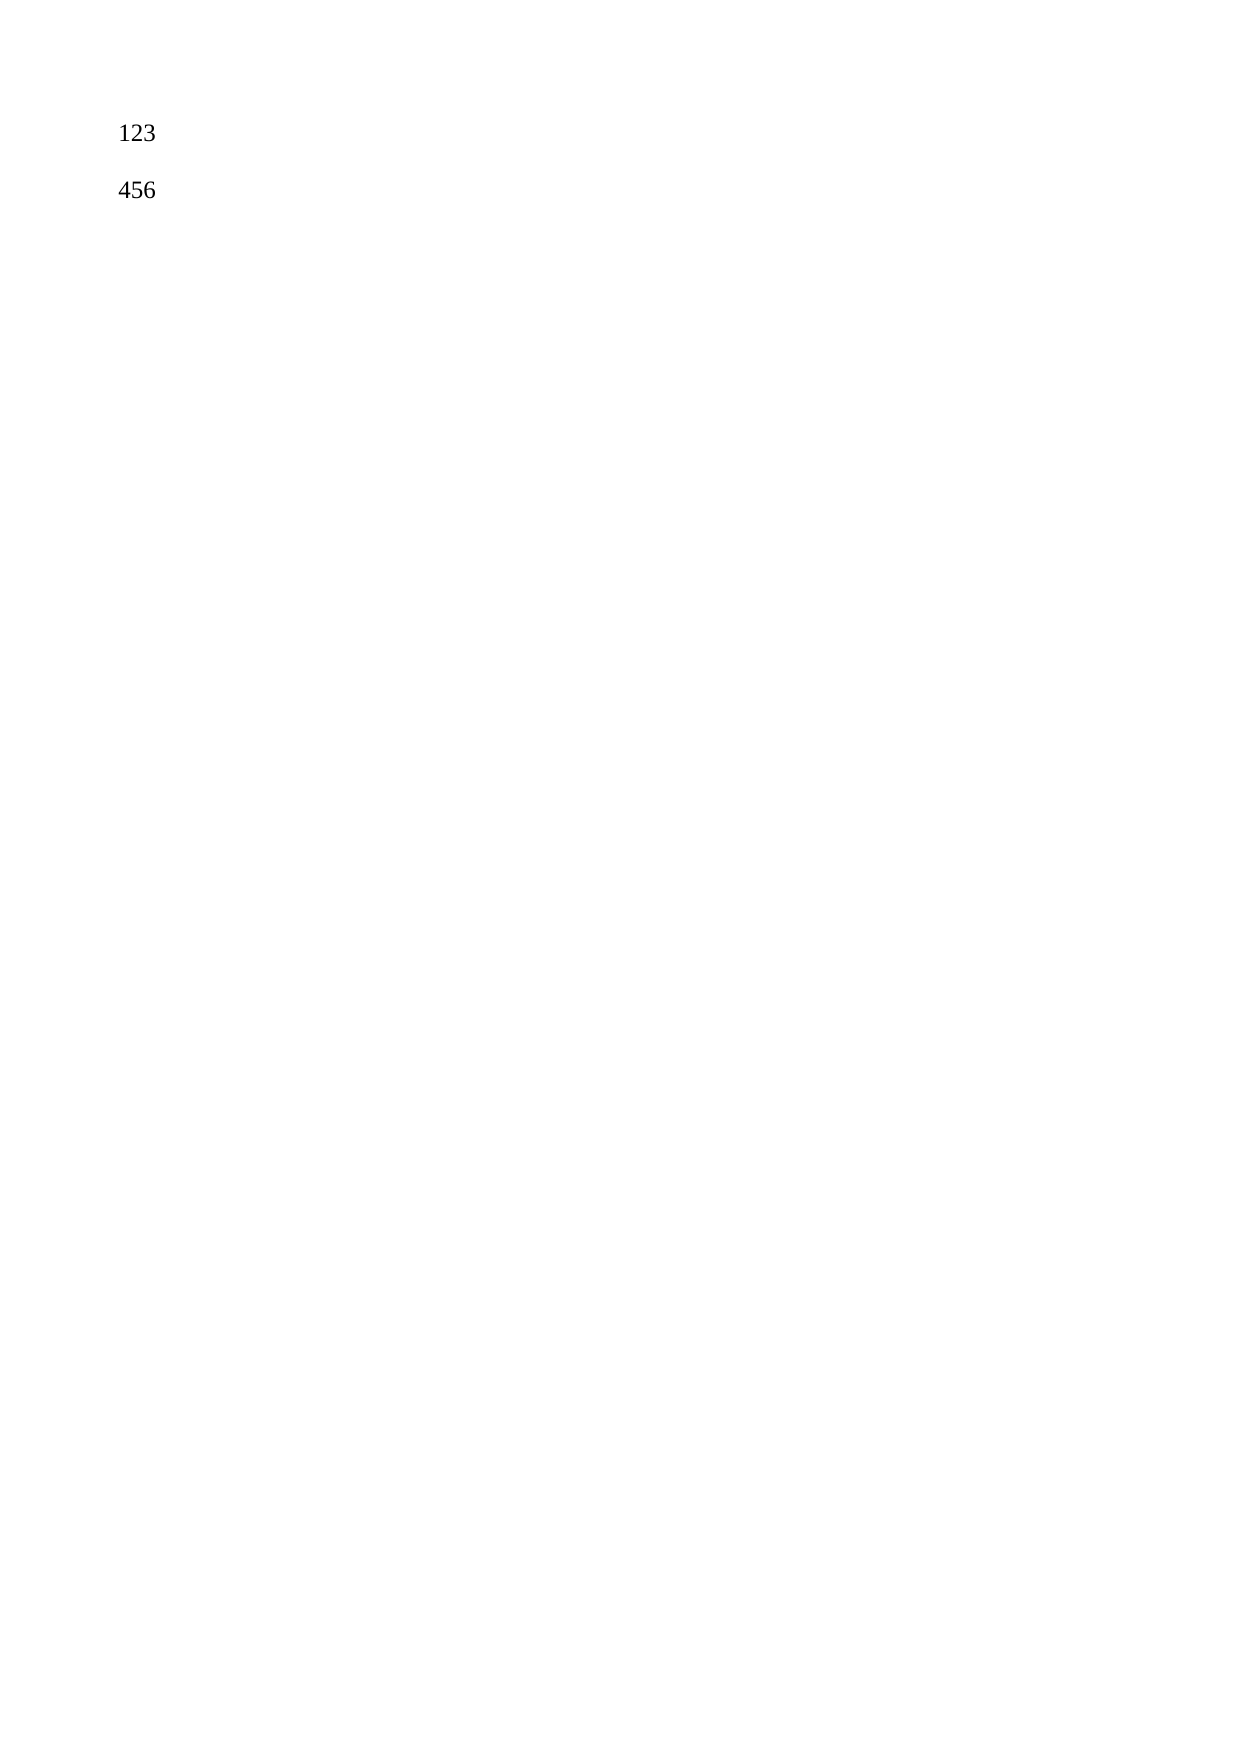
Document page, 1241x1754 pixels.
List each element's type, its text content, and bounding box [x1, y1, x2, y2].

text 456 [118, 176, 1122, 204]
text 123 [118, 118, 1122, 147]
